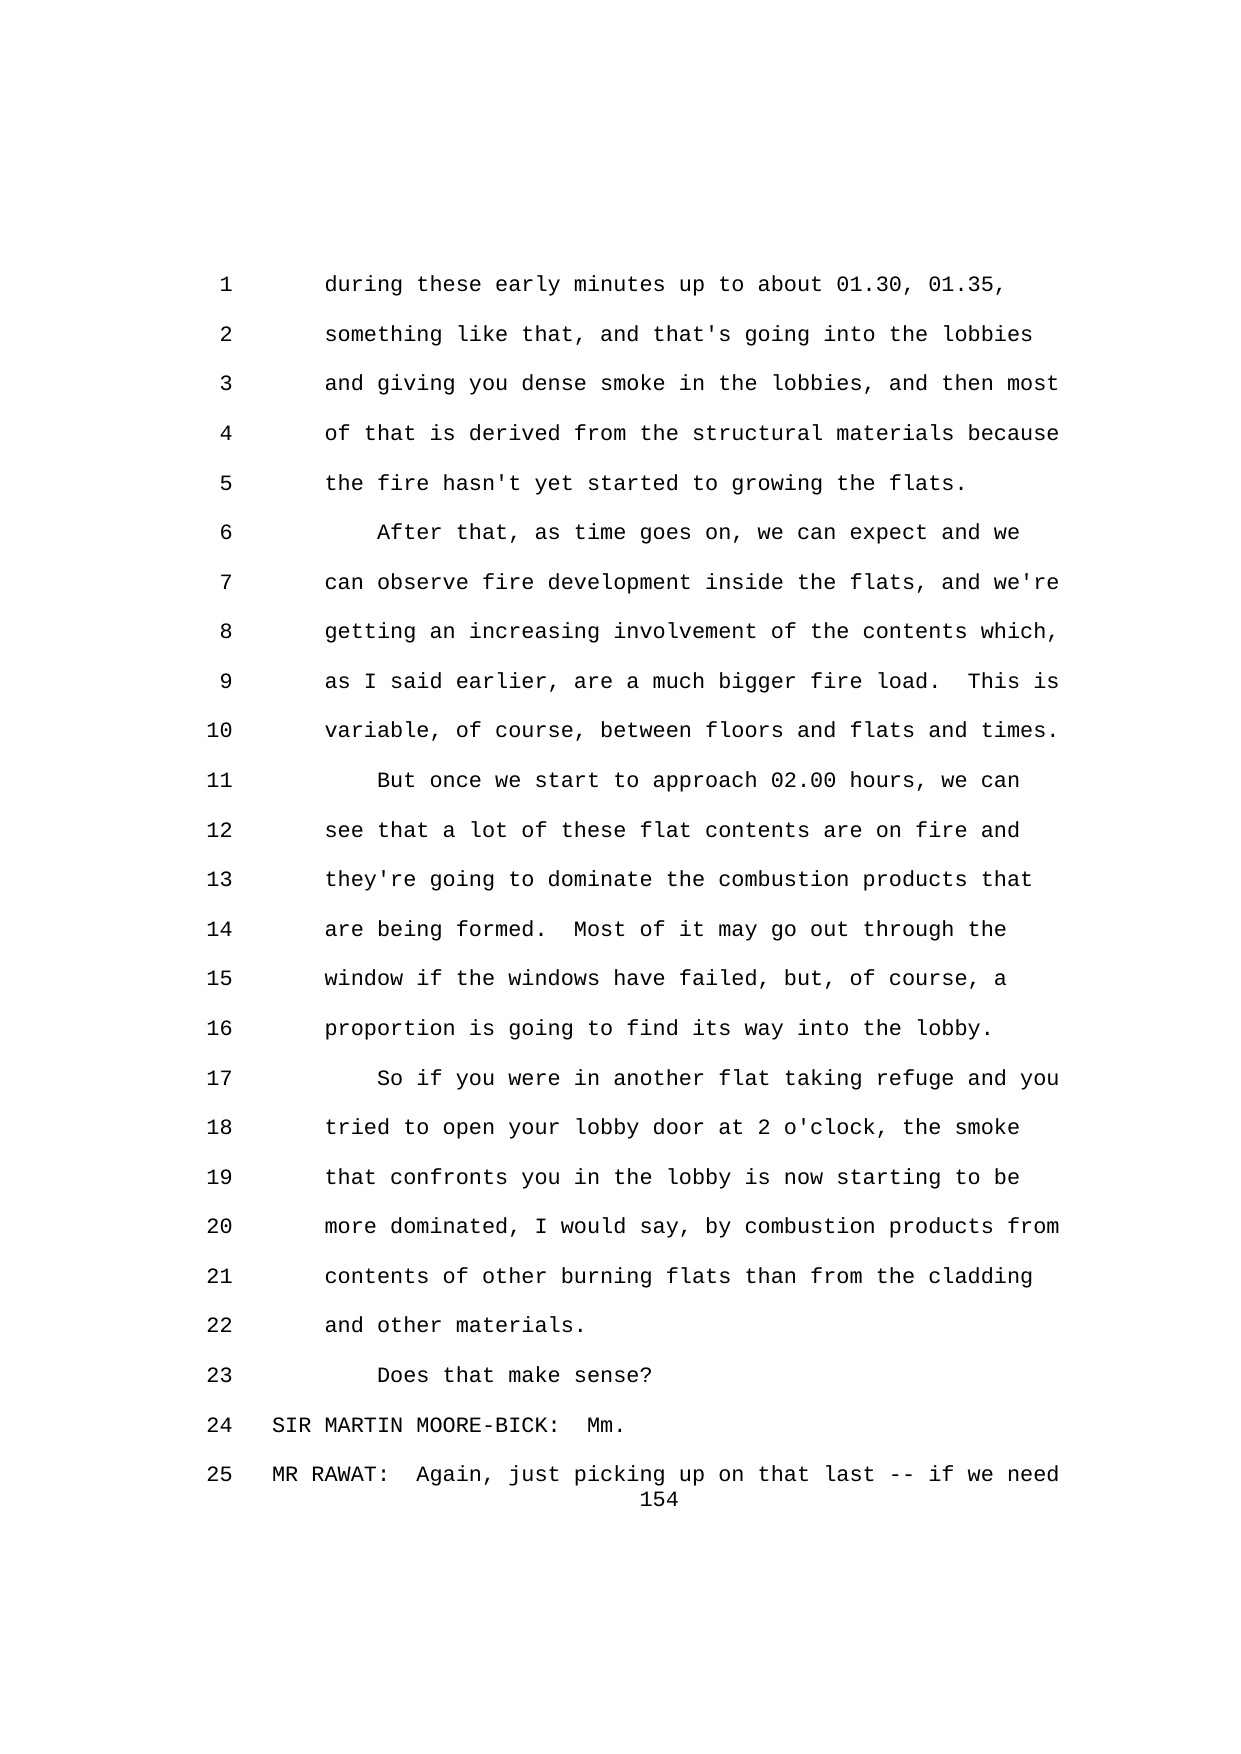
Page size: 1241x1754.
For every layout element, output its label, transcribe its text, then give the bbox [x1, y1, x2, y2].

text 3 and giving you dense smoke in the lobbies, and then most [75, 372, 1165, 397]
text 154 [75, 1488, 1165, 1513]
text 11 But once we start to approach 02.00 hours, we can [75, 769, 1165, 794]
text 9 as I said earlier, are a much bigger fire load. This is [75, 670, 1165, 695]
text 17 So if you were in another flat taking refuge and you [75, 1067, 1165, 1091]
text 8 getting an increasing involvement of the contents which, [75, 620, 1165, 645]
text 15 window if the windows have failed, but, of course, a [75, 967, 1165, 992]
text 1 during these early minutes up to about 01.30, 01.35, [75, 273, 1165, 298]
text 2 something like that, and that's going into the lobbies [75, 323, 1165, 348]
text 14 are being formed. Most of it may go out through the [75, 918, 1165, 943]
text 18 tried to open your lobby door at 2 o'clock, the smoke [75, 1116, 1165, 1141]
text 25 MR RAWAT: Again, just picking up on that last -- if we need [75, 1463, 1165, 1488]
text 10 variable, of course, between floors and flats and times. [75, 719, 1165, 744]
text 7 can observe fire development inside the flats, and we're [75, 571, 1165, 596]
text 5 the fire hasn't yet started to growing the flats. [75, 472, 1165, 496]
text 13 they're going to dominate the combustion products that [75, 868, 1165, 893]
text 23 Does that make sense? [75, 1364, 1165, 1389]
text 16 proportion is going to find its way into the lobby. [75, 1017, 1165, 1042]
text 20 more dominated, I would say, by combustion products from [75, 1215, 1165, 1240]
text 12 see that a lot of these flat contents are on fire and [75, 819, 1165, 843]
text 6 After that, as time goes on, we can expect and we [75, 521, 1165, 546]
text 21 contents of other burning flats than from the cladding [75, 1265, 1165, 1290]
text 24 SIR MARTIN MOORE-BICK: Mm. [75, 1414, 1165, 1438]
text 22 and other materials. [75, 1314, 1165, 1339]
text 19 that confronts you in the lobby is now starting to be [75, 1166, 1165, 1191]
text 4 of that is derived from the structural materials because [75, 422, 1165, 447]
